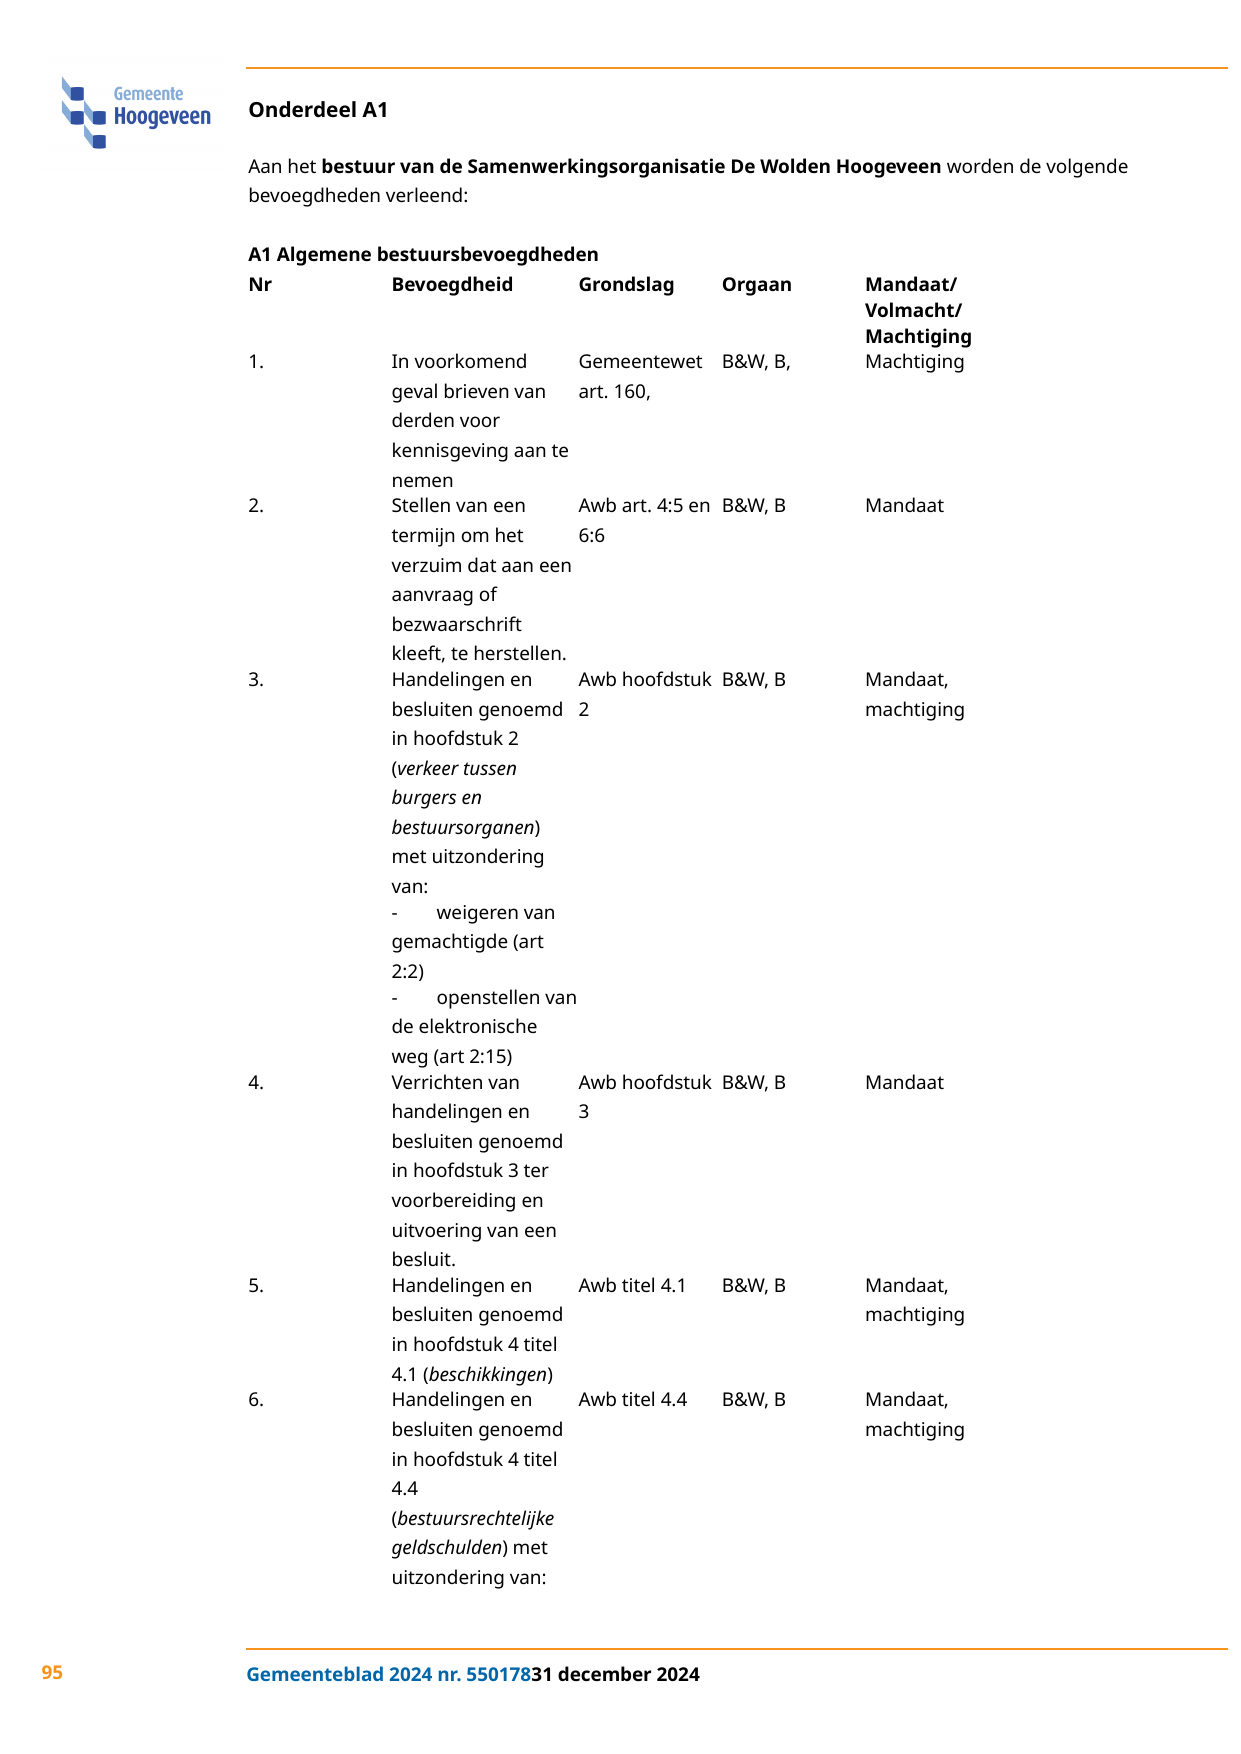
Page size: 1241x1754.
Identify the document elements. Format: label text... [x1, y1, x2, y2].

table_cell [722, 323, 865, 348]
table_cell [578, 323, 722, 348]
text Aan het bestuur van de Samenwerkingsorganisatie De Wolden Hoogeveen worden de volgende bevoegdheden verleend: [248, 153, 1152, 208]
table_cell [248, 984, 391, 1069]
table_header Grondslag [578, 271, 722, 297]
table_header Orgaan [722, 271, 865, 297]
table_cell 6. [248, 1387, 391, 1590]
table_cell Mandaat, machtiging [865, 1387, 1008, 1590]
table_cell 1. [248, 349, 391, 493]
table_header Mandaat/ [865, 271, 1008, 297]
table_cell Volmacht/ [865, 297, 1008, 323]
table_cell Handelingen en besluiten genoemd in hoofdstuk 4 titel 4.4 (bestuursrechtelijke geldschulden) met uitzondering van: [391, 1387, 578, 1590]
table_cell Awb hoofdstuk 3 [578, 1069, 722, 1272]
table_cell Stellen van een termijn om het verzuim dat aan een aanvraag of bezwaarschrift kleeft, te herstellen. [391, 493, 578, 666]
table_cell [578, 984, 722, 1069]
table_cell 4. [248, 1069, 391, 1272]
table_cell [248, 297, 391, 323]
text A1 Algemene bestuursbevoegdheden [248, 242, 1152, 267]
table_cell 5. [248, 1272, 391, 1387]
table_cell Awb hoofdstuk 2 [578, 666, 722, 899]
table_cell B&W, B, [722, 349, 865, 493]
table_cell Awb titel 4.4 [578, 1387, 722, 1590]
table_cell B&W, B [722, 1387, 865, 1590]
table_cell In voorkomend geval brieven van derden voor kennisgeving aan te nemen [391, 349, 578, 493]
table_cell B&W, B [722, 493, 865, 666]
table_cell Mandaat, machtiging [865, 1272, 1008, 1387]
table_cell Machtiging [865, 349, 1008, 493]
text Onderdeel A1 [248, 95, 1152, 123]
table_cell [722, 899, 865, 984]
table_cell B&W, B [722, 1069, 865, 1272]
table_cell [248, 323, 391, 348]
table_cell [722, 297, 865, 323]
table_cell B&W, B [722, 1272, 865, 1387]
table_cell Handelingen en besluiten genoemd in hoofdstuk 2 (verkeer tussen burgers en bestuursorganen) met uitzondering van: [391, 666, 578, 899]
table_cell Handelingen en besluiten genoemd in hoofdstuk 4 titel 4.1 (beschikkingen) [391, 1272, 578, 1387]
picture [41, 47, 231, 172]
table_cell Awb art. 4:5 en 6:6 [578, 493, 722, 666]
table_cell [865, 899, 1008, 984]
table_cell B&W, B [722, 666, 865, 899]
table_cell - openstellen van de elektronische weg (art 2:15) [391, 984, 578, 1069]
table_cell Verrichten van handelingen en besluiten genoemd in hoofdstuk 3 ter voorbereiding en uitvoering van een besluit. [391, 1069, 578, 1272]
table_cell Machtiging [865, 323, 1008, 348]
table_cell [578, 297, 722, 323]
table_cell Mandaat, machtiging [865, 666, 1008, 899]
table_cell 2. [248, 493, 391, 666]
table_cell - weigeren van gemachtigde (art 2:2) [391, 899, 578, 984]
table_cell [391, 297, 578, 323]
table_cell Mandaat [865, 493, 1008, 666]
table_cell [865, 984, 1008, 1069]
table_cell Gemeentewet art. 160, [578, 349, 722, 493]
table_cell [391, 323, 578, 348]
table_cell 3. [248, 666, 391, 899]
table_header Bevoegdheid [391, 271, 578, 297]
table_cell [578, 899, 722, 984]
table_header Nr [248, 271, 391, 297]
table_cell [722, 984, 865, 1069]
table_cell [248, 899, 391, 984]
table_cell Mandaat [865, 1069, 1008, 1272]
table_cell Awb titel 4.1 [578, 1272, 722, 1387]
